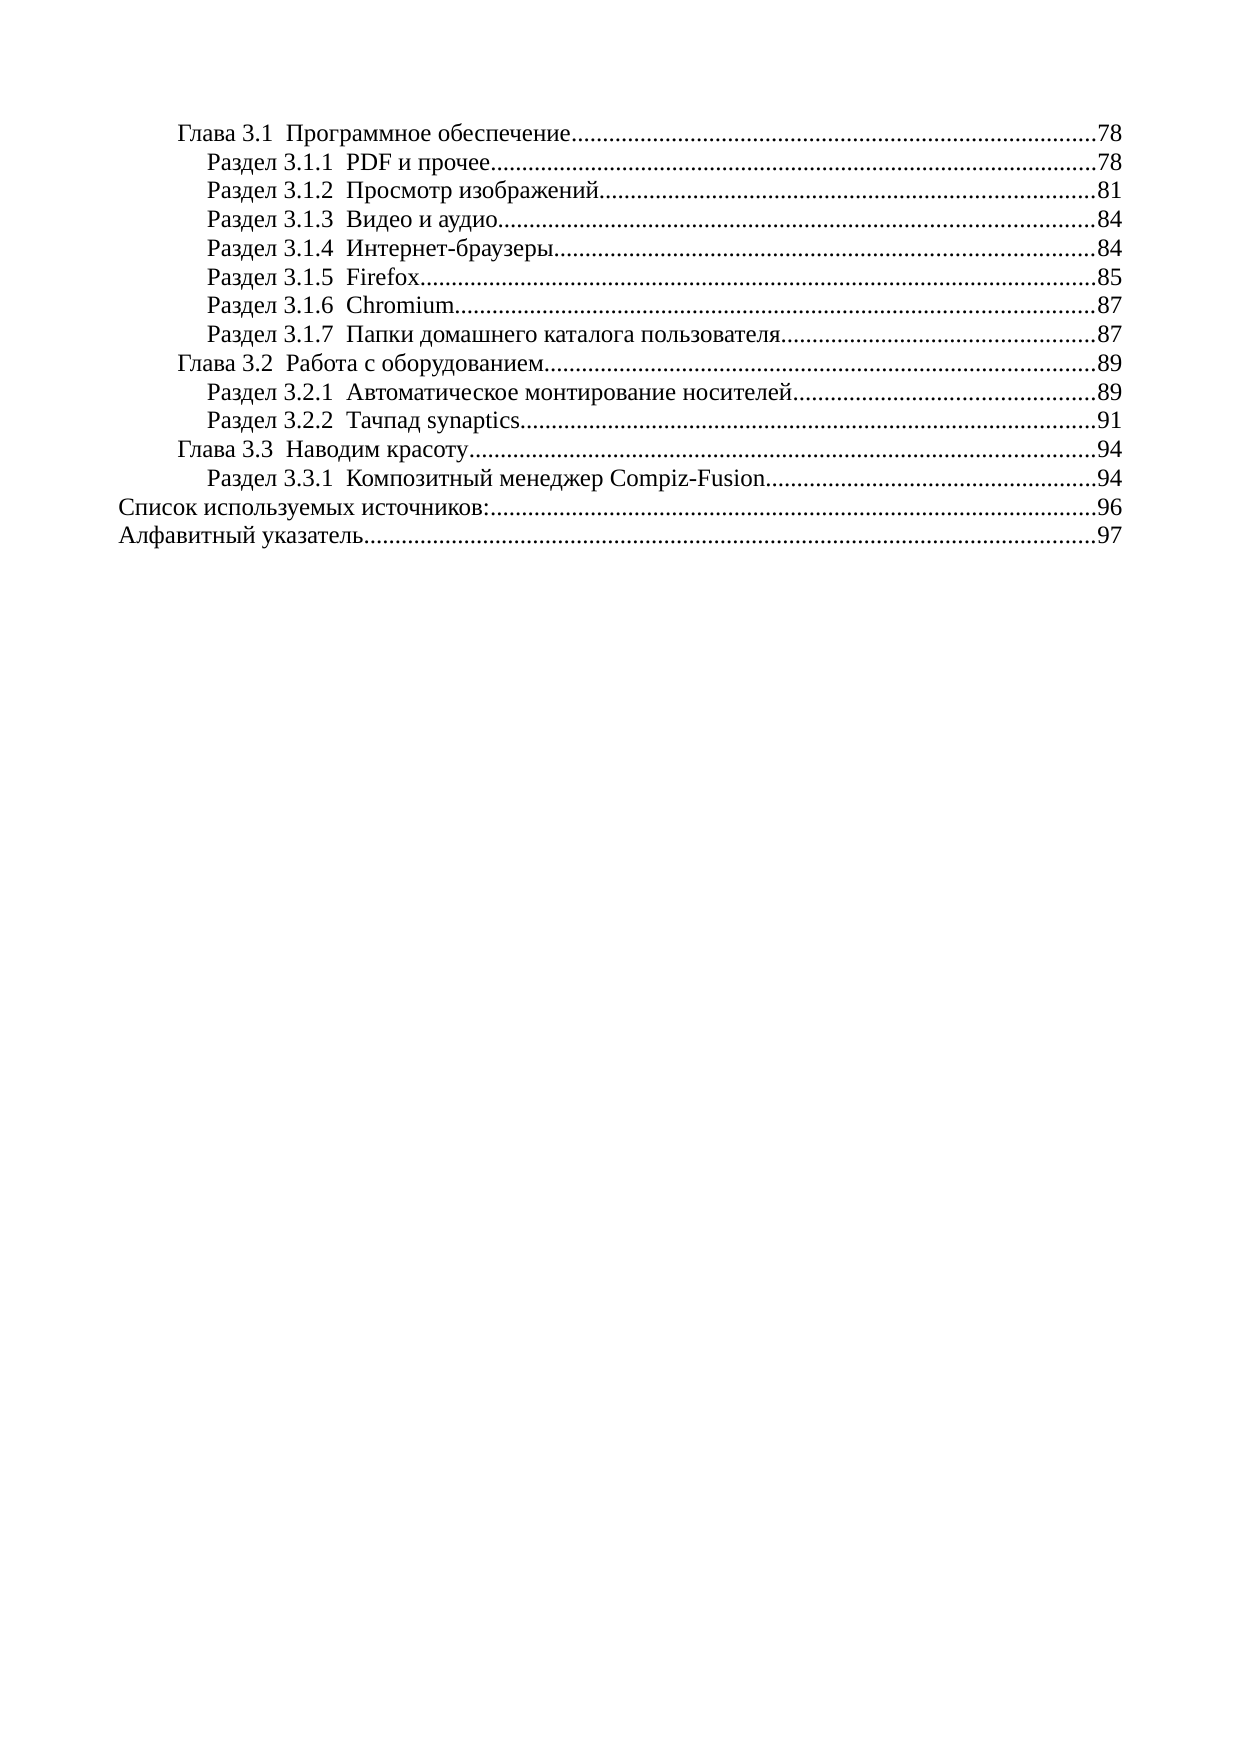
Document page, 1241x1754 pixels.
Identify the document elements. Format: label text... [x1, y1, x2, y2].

text Раздел 3.1.5 Firefox 85 [207, 262, 1122, 291]
text Раздел 3.2.1 Автоматическое монтирование носителей 89 [207, 377, 1122, 406]
text Раздел 3.2.2 Тачпад synaptics 91 [207, 406, 1122, 434]
text Глава 3.2 Работа с оборудованием 89 [177, 348, 1122, 377]
text Раздел 3.1.6 Chromium 87 [207, 291, 1122, 319]
text Раздел 3.3.1 Композитный менеджер Compiz-Fusion 94 [207, 463, 1122, 492]
text Раздел 3.1.3 Видео и аудио 84 [207, 204, 1122, 233]
text Раздел 3.1.1 PDF и прочее 78 [207, 147, 1122, 176]
text Раздел 3.1.2 Просмотр изображений 81 [207, 176, 1122, 204]
text Раздел 3.1.7 Папки домашнего каталога пользователя 87 [207, 319, 1122, 348]
text Глава 3.1 Программное обеспечение 78 [177, 118, 1122, 147]
text Алфавитный указатель 97 [118, 521, 1122, 549]
text Раздел 3.1.4 Интернет-браузеры 84 [207, 233, 1122, 262]
text Список используемых источников: 96 [118, 492, 1122, 521]
text Глава 3.3 Наводим красоту 94 [177, 434, 1122, 463]
